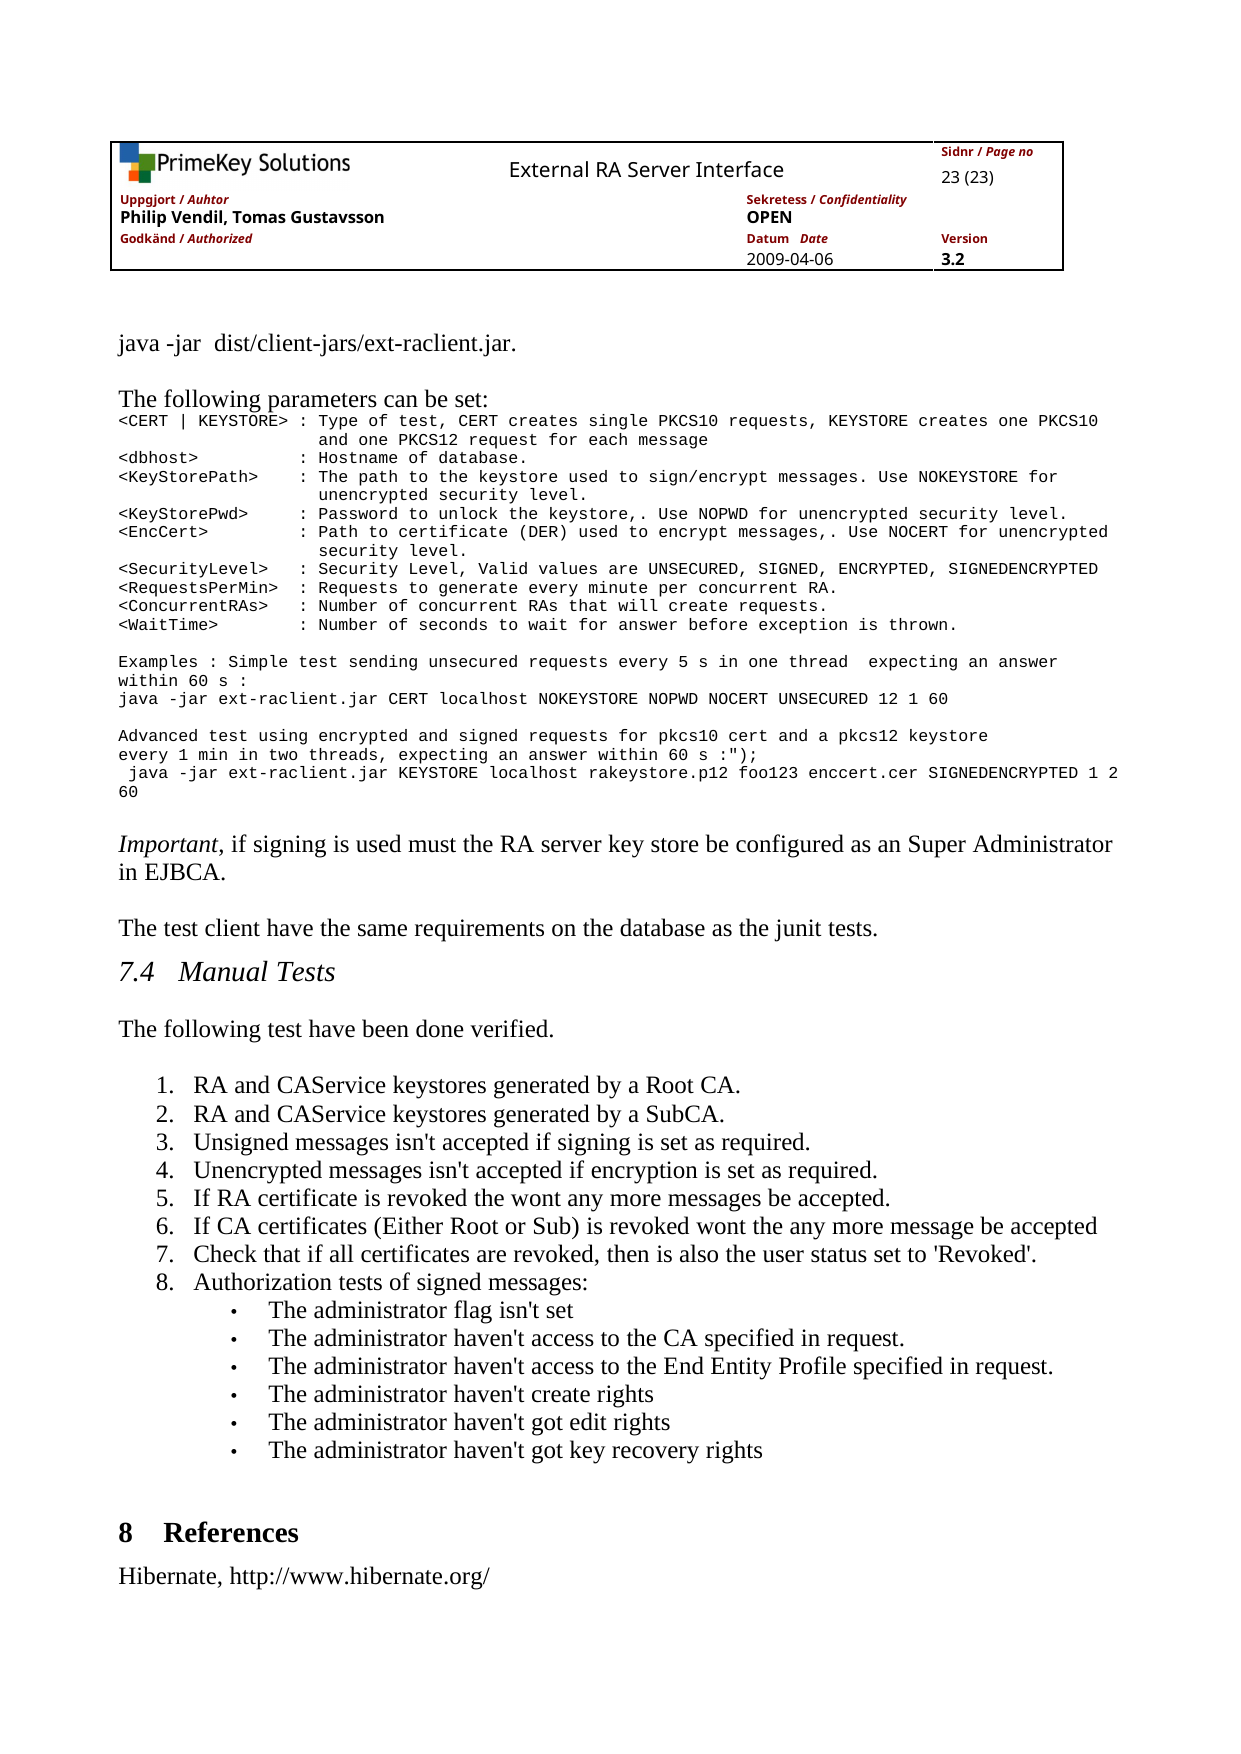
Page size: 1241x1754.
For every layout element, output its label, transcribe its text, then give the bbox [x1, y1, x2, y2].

text java -jar dist/client-jars/ext-raclient.jar. [118, 329, 1122, 357]
list Unsigned messages isn't accepted if signing is set as required. [156, 1127, 1122, 1156]
list RA and CAService keystores generated by a SubCA. [156, 1099, 1122, 1127]
text The following parameters can be set: [118, 385, 1122, 413]
text java -jar ext-raclient.jar CERT localhost NOKEYSTORE NOPWD NOCERT UNSECURED 12 1 60 [118, 691, 1122, 709]
list If RA certificate is revoked the wont any more messages be accepted. [156, 1183, 1122, 1212]
text <WaitTime> : Number of seconds to wait for answer before exception is thrown. [118, 617, 1122, 635]
list The administrator haven't got key recovery rights [231, 1436, 1122, 1464]
text unencrypted security level. [118, 487, 1122, 506]
list Unencrypted messages isn't accepted if encryption is set as required. [156, 1156, 1122, 1183]
list If CA certificates (Either Root or Sub) is revoked wont the any more message be accepted [156, 1212, 1122, 1239]
subtitle References [118, 1517, 1122, 1549]
list Check that if all certificates are revoked, then is also the user status set to 'Revoked'. [156, 1239, 1122, 1268]
text Important, if signing is used must the RA server key store be configured as an Super Administrator in EJBCA. [118, 830, 1122, 886]
text Advanced test using encrypted and signed requests for pkcs10 cert and a pkcs12 keystore [118, 728, 1122, 747]
list The administrator haven't access to the CA specified in request. [231, 1324, 1122, 1352]
text java -jar ext-raclient.jar KEYSTORE localhost rakeystore.p12 foo123 enccert.cer SIGNEDENCRYPTED 1 2 60 [118, 765, 1122, 802]
text <dbhost> : Hostname of database. [118, 450, 1122, 468]
text The test client have the same requirements on the database as the junit tests. [118, 914, 1122, 942]
text Hibernate, http://www.hibernate.org/ [118, 1562, 1122, 1590]
subtitle Manual Tests [118, 955, 1122, 987]
list RA and CAService keystores generated by a Root CA. [156, 1071, 1122, 1099]
text <CERT | KEYSTORE> : Type of test, CERT creates single PKCS10 requests, KEYSTORE creates one PKCS10 [118, 413, 1122, 431]
text <ConcurrentRAs> : Number of concurrent RAs that will create requests. [118, 598, 1122, 617]
text <KeyStorePath> : The path to the keystore used to sign/encrypt messages. Use NOKEYSTORE for [118, 468, 1122, 487]
list The administrator haven't create rights [231, 1380, 1122, 1408]
list The administrator haven't access to the End Entity Profile specified in request. [231, 1352, 1122, 1380]
text every 1 min in two threads, expecting an answer within 60 s :"); [118, 747, 1122, 765]
text <SecurityLevel> : Security Level, Valid values are UNSECURED, SIGNED, ENCRYPTED, SIGNEDENCRYPTED <RequestsPerMin> : Requests to generate every minute per concurrent RA. [118, 561, 1122, 598]
list The administrator flag isn't set [231, 1296, 1122, 1324]
text security level. [118, 543, 1122, 561]
list The administrator haven't got edit rights [231, 1408, 1122, 1436]
list Authorization tests of signed messages: [156, 1268, 1122, 1296]
text Examples : Simple test sending unsecured requests every 5 s in one thread expecting an answer within 60 s : [118, 654, 1122, 691]
text and one PKCS12 request for each message [118, 431, 1122, 450]
text <KeyStorePwd> : Password to unlock the keystore,. Use NOPWD for unencrypted security level. <EncCert> : Path to certificate (DER) used to encrypt messages,. Use NOCERT for unencrypted [118, 506, 1122, 543]
text The following test have been done verified. [118, 1015, 1122, 1043]
